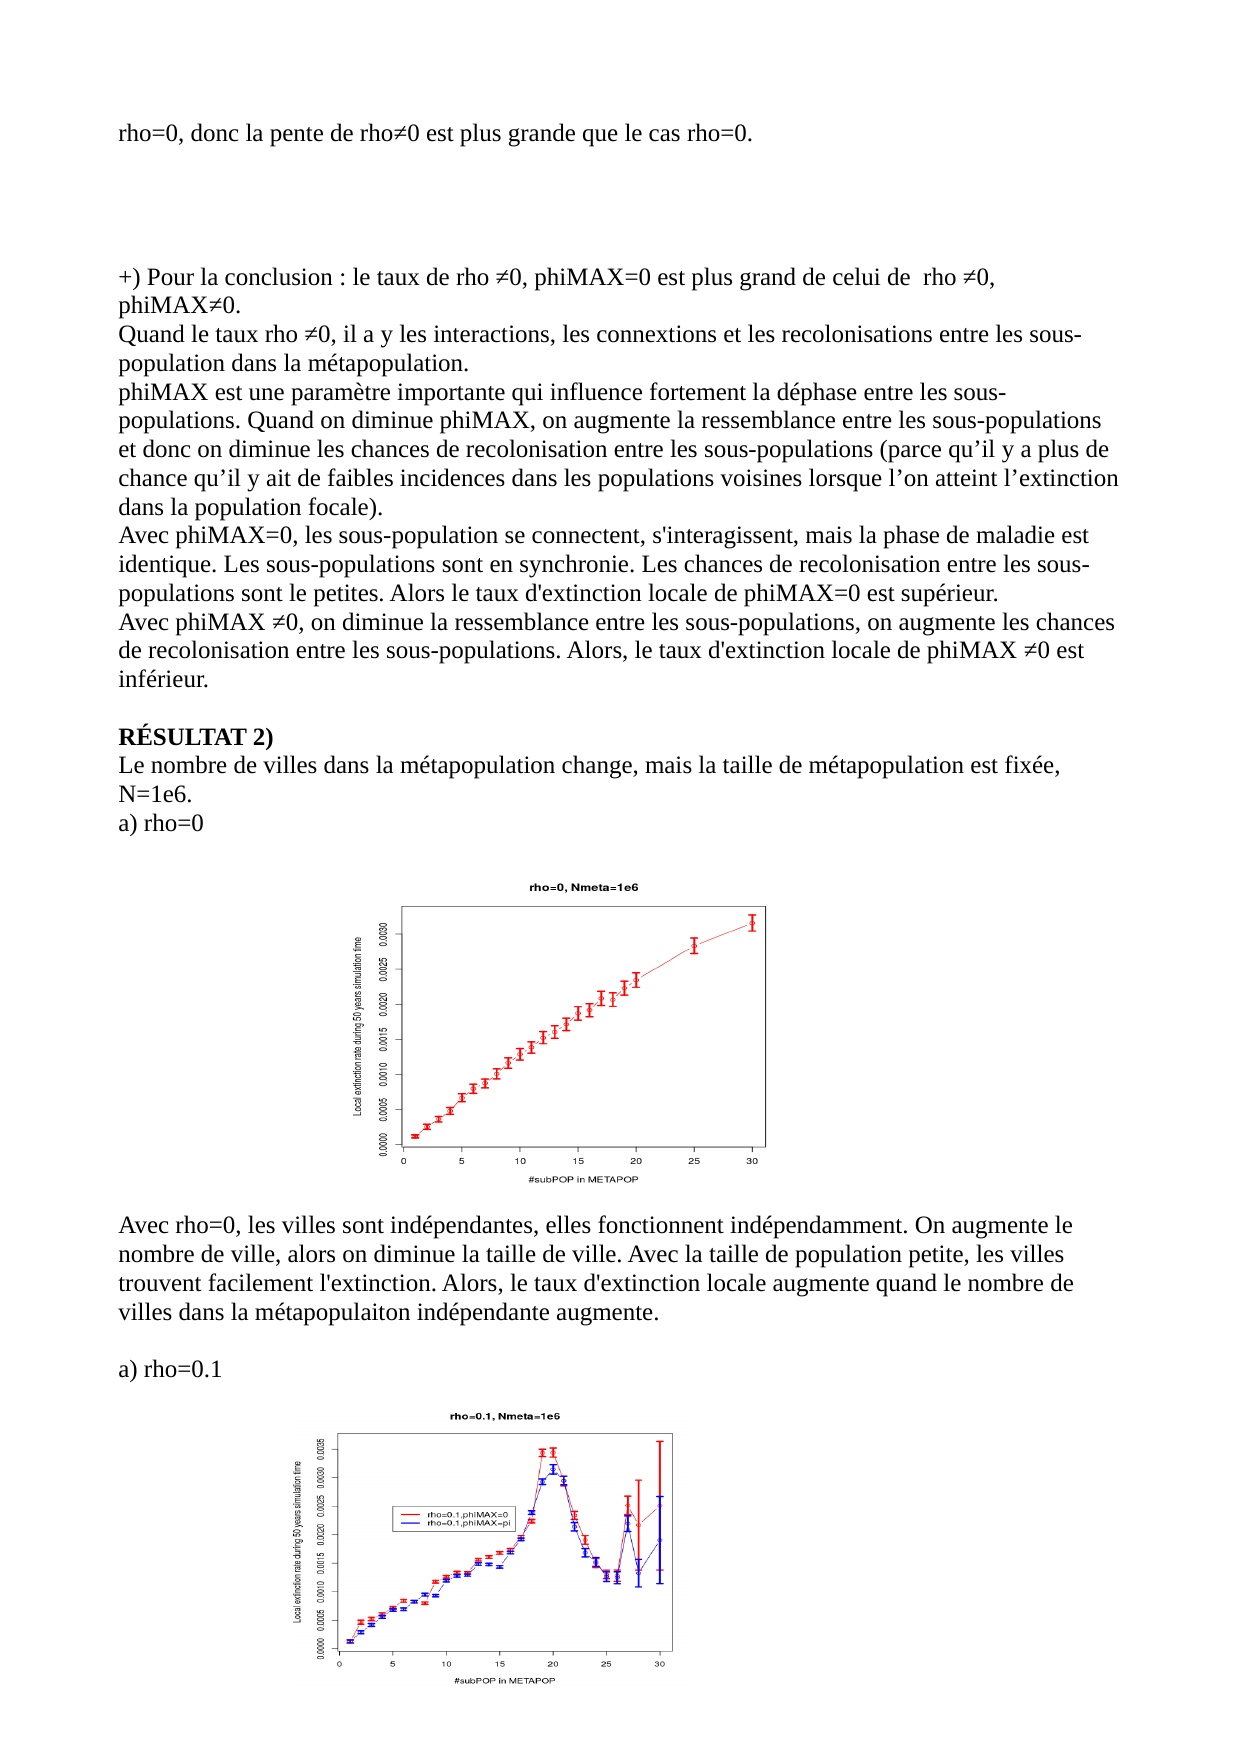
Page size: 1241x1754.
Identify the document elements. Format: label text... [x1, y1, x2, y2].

text a) rho=0.1 [118, 1354, 1122, 1383]
text Quand le taux rho ≠0, il a y les interactions, les connextions et les recolonisations entre les sous-population dans la métapopulation. [118, 319, 1122, 377]
text +) Pour la conclusion : le taux de rho ≠0, phiMAX=0 est plus grand de celui de rho ≠0, phiMAX≠0. [118, 262, 1122, 319]
text rho=0, donc la pente de rho≠0 est plus grande que le cas rho=0. [118, 118, 1122, 147]
text Avec rho=0, les villes sont indépendantes, elles fonctionnent indépendamment. On augmente le nombre de ville, alors on diminue la taille de ville. Avec la taille de population petite, les villes trouvent facilement l'extinction. Alors, le taux d'extinction locale augmente quand le nombre de villes dans la métapopulaiton indépendante augmente. [118, 1211, 1122, 1326]
text Avec phiMAX ≠0, on diminue la ressemblance entre les sous-populations, on augmente les chances de recolonisation entre les sous-populations. Alors, le taux d'extinction locale de phiMAX ≠0 est inférieur. [118, 607, 1122, 693]
text a) rho=0 [118, 808, 1122, 837]
text Le nombre de villes dans la métapopulation change, mais la taille de métapopulation est fixée, N=1e6. [118, 751, 1122, 808]
text RÉSULTAT 2) [118, 722, 1122, 751]
text phiMAX est une paramètre importante qui influence fortement la déphase entre les sous-populations. Quand on diminue phiMAX, on augmente la ressemblance entre les sous-populations et donc on diminue les chances de recolonisation entre les sous-populations (parce qu’il y a plus de chance qu’il y ait de faibles incidences dans les populations voisines lorsque l’on atteint l’extinction dans la population focale). [118, 377, 1122, 521]
picture [351, 876, 788, 1192]
text Avec phiMAX=0, les sous-population se connectent, s'interagissent, mais la phase de maladie est identique. Les sous-populations sont en synchronie. Les chances de recolonisation entre les sous-populations sont le petites. Alors le taux d'extinction locale de phiMAX=0 est supérieur. [118, 521, 1122, 607]
picture [291, 1402, 690, 1692]
